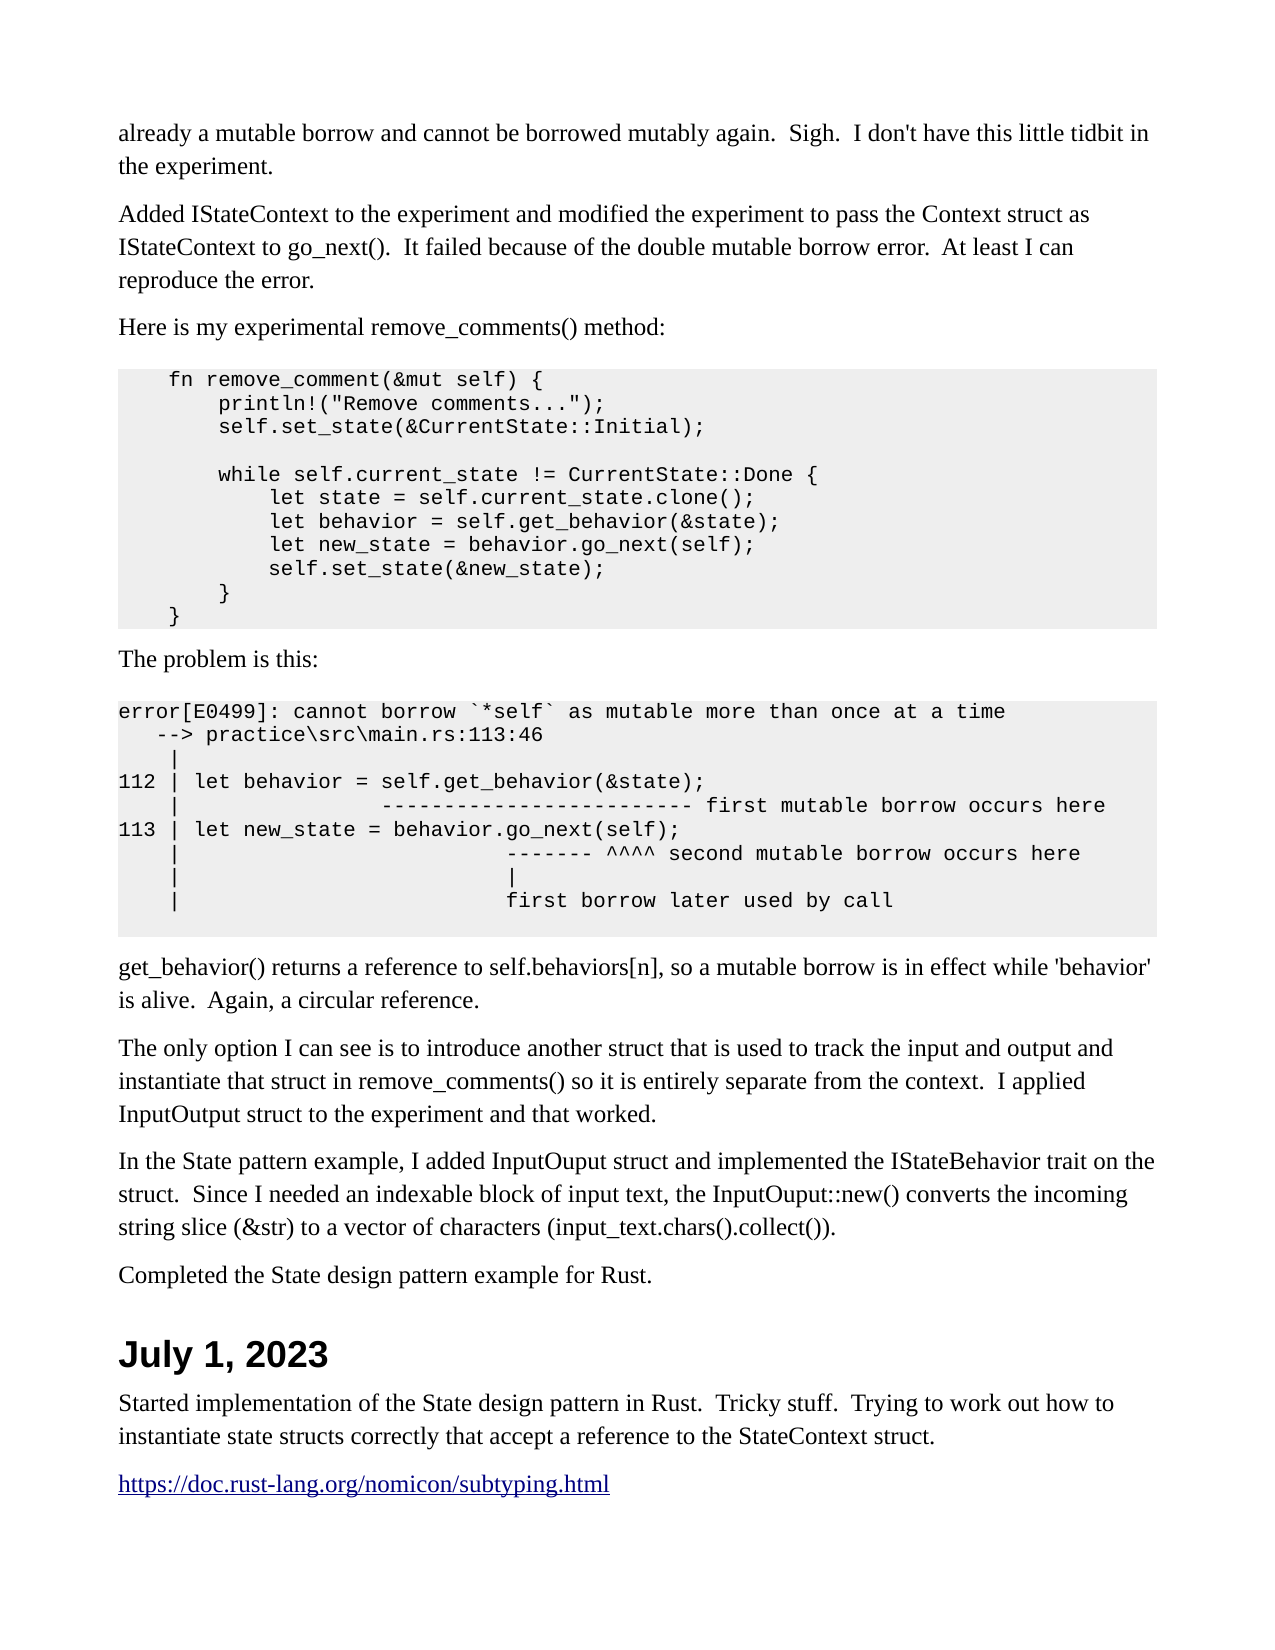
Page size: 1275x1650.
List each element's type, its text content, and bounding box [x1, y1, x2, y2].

text let state = self.current_state.clone(); [118, 487, 1157, 511]
text already a mutable borrow and cannot be borrowed mutably again. Sigh. I don't have this little tidbit in the experiment. [118, 118, 1157, 180]
text https://doc.rust-lang.org/nomicon/subtyping.html [118, 1469, 1157, 1498]
text Here is my experimental remove_comments() method: [118, 312, 1157, 341]
text Completed the State design pattern example for Rust. [118, 1260, 1157, 1289]
text println!("Remove comments..."); [118, 393, 1157, 416]
text | ------- ^^^^ second mutable borrow occurs here [118, 842, 1157, 866]
text --> practice\src\main.rs:113:46 [118, 724, 1157, 748]
text Started implementation of the State design pattern in Rust. Tricky stuff. Trying to work out how to instantiate state structs correctly that accept a reference to the StateContext struct. [118, 1388, 1157, 1450]
text let behavior = self.get_behavior(&state); [118, 511, 1157, 534]
text | [118, 748, 1157, 772]
text } [118, 605, 1157, 629]
text let new_state = behavior.go_next(self); [118, 534, 1157, 558]
text Added IStateContext to the experiment and modified the experiment to pass the Context struct as IStateContext to go_next(). It failed because of the double mutable borrow error. At least I can reproduce the error. [118, 199, 1157, 293]
text get_behavior() returns a reference to self.behaviors[n], so a mutable borrow is in effect while 'behavior' is alive. Again, a circular reference. [118, 952, 1157, 1014]
text 113 | let new_state = behavior.go_next(self); [118, 819, 1157, 842]
text } [118, 582, 1157, 605]
text The only option I can see is to introduce another struct that is used to track the input and output and instantiate that struct in remove_comments() so it is entirely separate from the context. I applied InputOutput struct to the experiment and that worked. [118, 1033, 1157, 1127]
text 112 | let behavior = self.get_behavior(&state); [118, 772, 1157, 795]
text fn remove_comment(&mut self) { [118, 369, 1157, 393]
text error[E0499]: cannot borrow `*self` as mutable more than once at a time [118, 701, 1157, 724]
text | first borrow later used by call [118, 890, 1157, 913]
text | ------------------------- first mutable borrow occurs here [118, 795, 1157, 819]
text self.set_state(&new_state); [118, 558, 1157, 582]
text while self.current_state != CurrentState::Done { [118, 463, 1157, 487]
subtitle July 1, 2023 [118, 1333, 1157, 1376]
text The problem is this: [118, 644, 1157, 673]
text In the State pattern example, I added InputOuput struct and implemented the IStateBehavior trait on the struct. Since I needed an indexable block of input text, the InputOuput::new() converts the incoming string slice (&str) to a vector of characters (input_text.chars().collect()). [118, 1146, 1157, 1241]
text | | [118, 866, 1157, 890]
text self.set_state(&CurrentState::Initial); [118, 416, 1157, 440]
